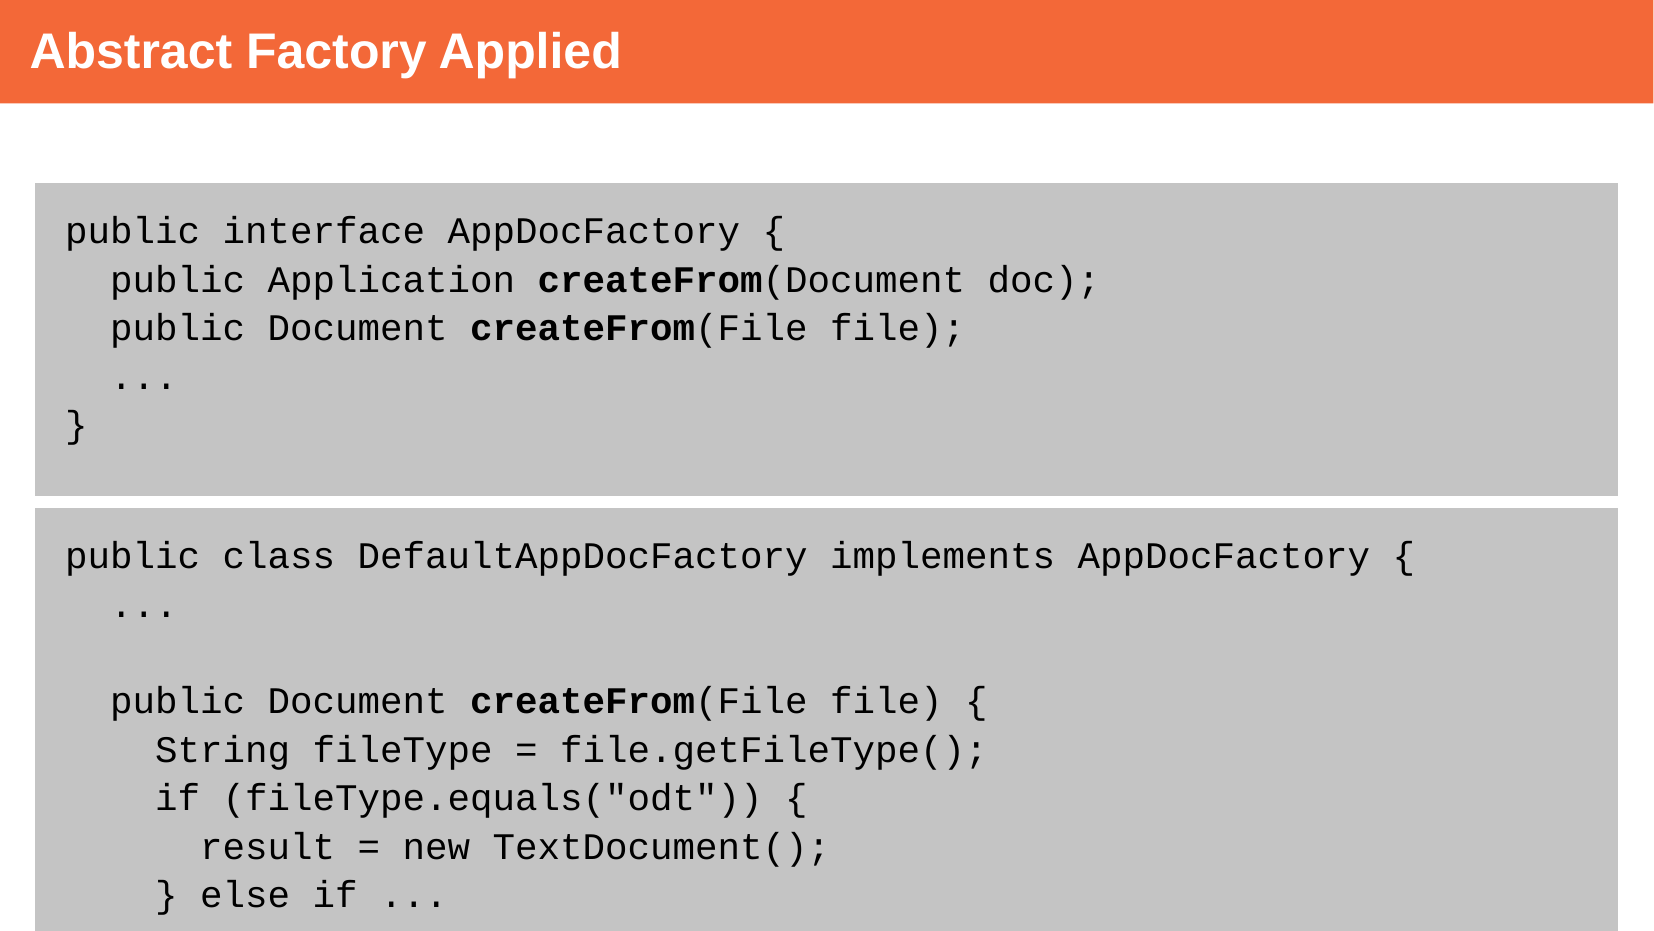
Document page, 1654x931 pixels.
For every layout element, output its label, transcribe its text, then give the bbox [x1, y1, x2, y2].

list public class DefaultAppDocFactory implements AppDocFactory { ... public Document createFrom(File file) { String fileType = file.getFileType(); if (fileType.equals("odt")) { result = new TextDocument(); } else if ... return result; } ... } [29, 501, 1625, 931]
title Abstract Factory Applied [0, 0, 1654, 104]
list public interface AppDocFactory { public Application createFrom(Document doc); public Document createFrom(File file); ... } [29, 177, 1625, 496]
